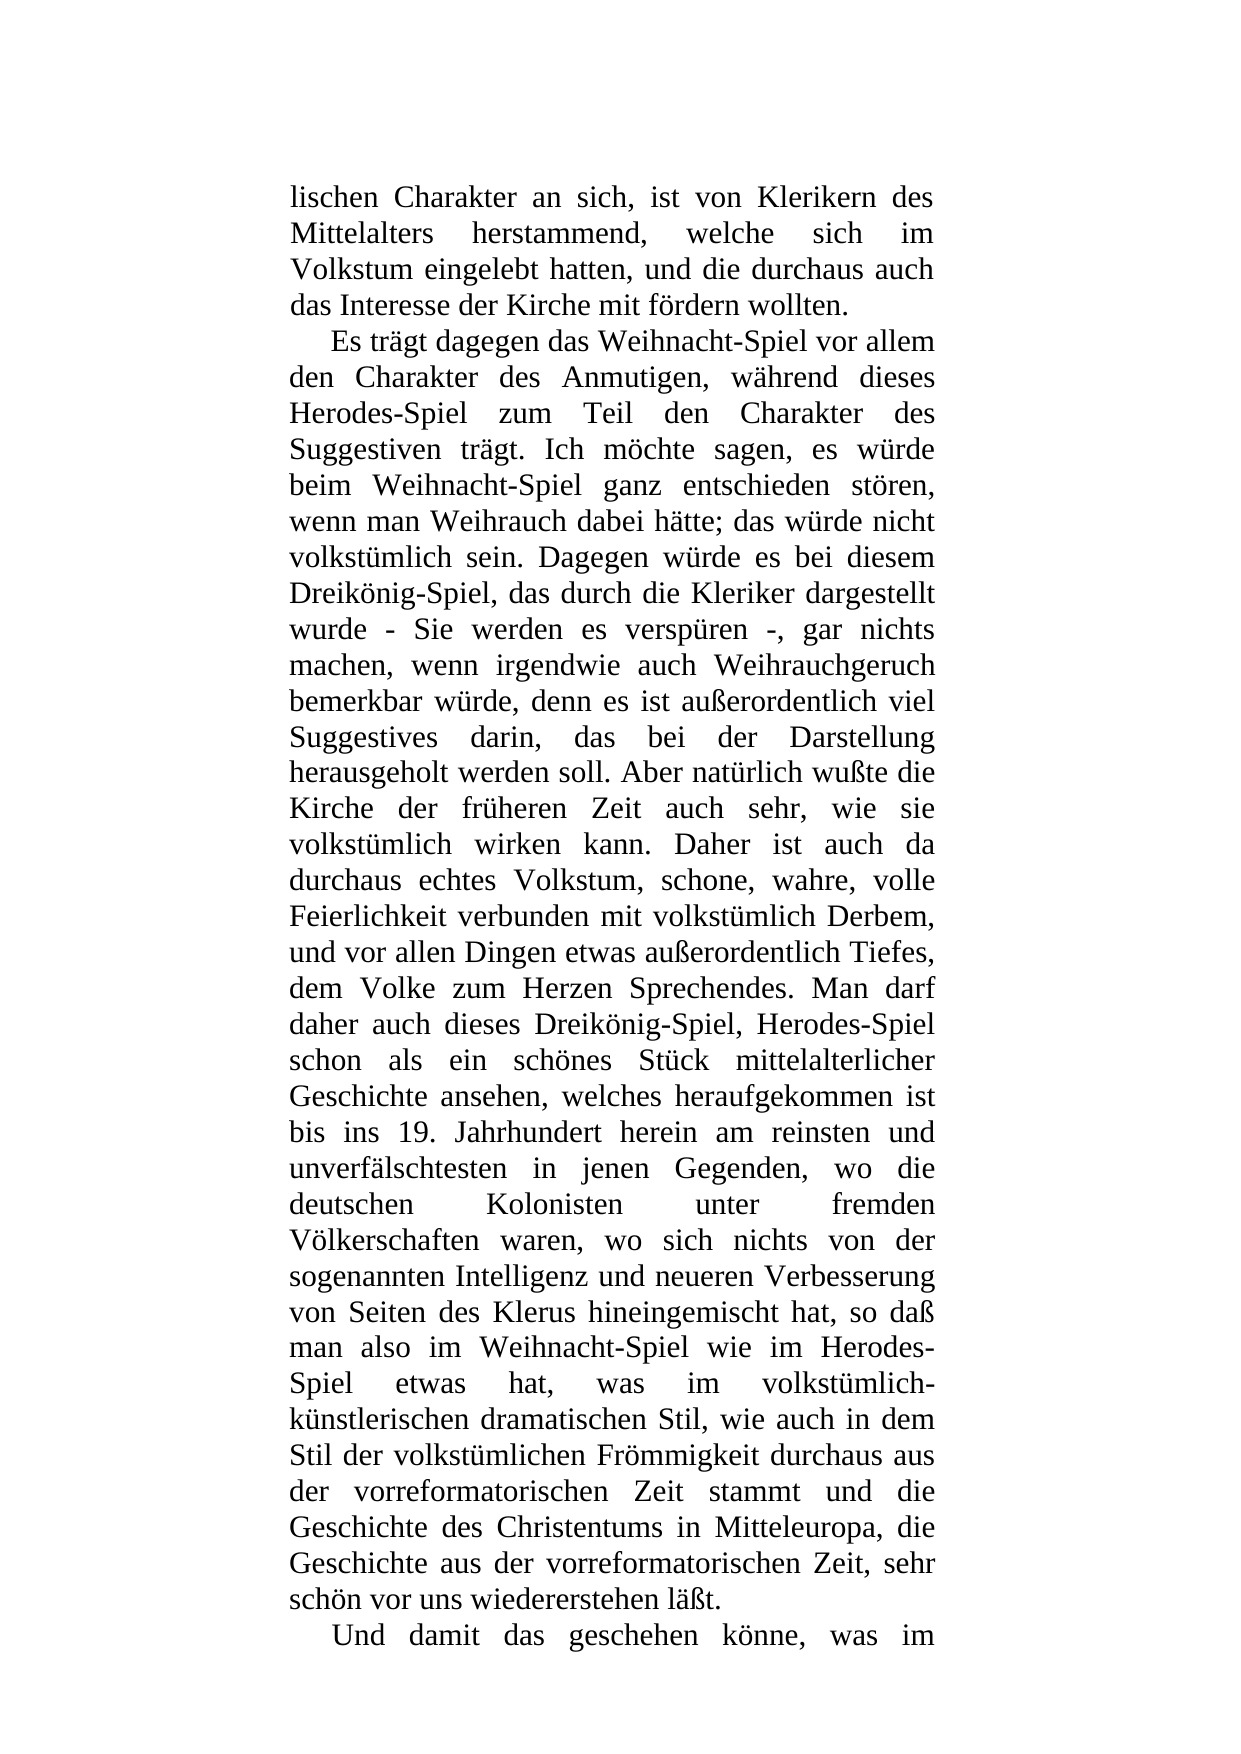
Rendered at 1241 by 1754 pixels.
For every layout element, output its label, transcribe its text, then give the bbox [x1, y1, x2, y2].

text lischen Charakter an sich, ist von Klerikern des Mittelalters herstammend, welche sich im Volkstum eingelebt hatten, und die durchaus auch das Interesse der Kirche mit fördern wollten. [290, 179, 934, 322]
text Es trägt dagegen das Weihnacht-Spiel vor allem den Charakter des Anmutigen, während dieses Herodes-Spiel zum Teil den Charakter des Suggestiven trägt. Ich möchte sagen, es würde beim Weihnacht-Spiel ganz entschieden stören, wenn man Weihrauch dabei hätte; das würde nicht volkstümlich sein. Dagegen würde es bei diesem Dreikönig-Spiel, das durch die Kleriker dargestellt wurde - Sie werden es verspüren -, gar nichts machen, wenn irgendwie auch Weihrauchgeruch bemerkbar würde, denn es ist außerordentlich viel Suggestives darin, das bei der Darstellung herausgeholt werden soll. Aber natürlich wußte die Kirche der früheren Zeit auch sehr, wie sie volkstümlich wirken kann. Daher ist auch da durchaus echtes Volkstum, schone, wahre, volle Feierlichkeit verbunden mit volkstümlich Derbem, und vor allen Dingen etwas außerordentlich Tiefes, dem Volke zum Herzen Sprechendes. Man darf daher auch dieses Dreikönig-Spiel, Herodes-Spiel schon als ein schönes Stück mittelalterlicher Geschichte ansehen, welches heraufgekommen ist bis ins 19. Jahrhundert herein am reinsten und unverfälschtesten in jenen Gegenden, wo die deutschen Kolonisten unter fremden Völkerschaften waren, wo sich nichts von der sogenannten Intelligenz und neueren Verbesserung von Seiten des Klerus hineingemischt hat, so daß man also im Weihnacht-Spiel wie im Herodes-Spiel etwas hat, was im volkstümlich-künstlerischen dramatischen Stil, wie auch in dem Stil der volkstümlichen Frömmigkeit durchaus aus der vorreformatorischen Zeit stammt und die Geschichte des Christentums in Mitteleuropa, die Geschichte aus der vorreformatorischen Zeit, sehr schön vor uns wiedererstehen läßt. [289, 322, 936, 1616]
text Und damit das geschehen könne, was im [290, 1616, 935, 1652]
